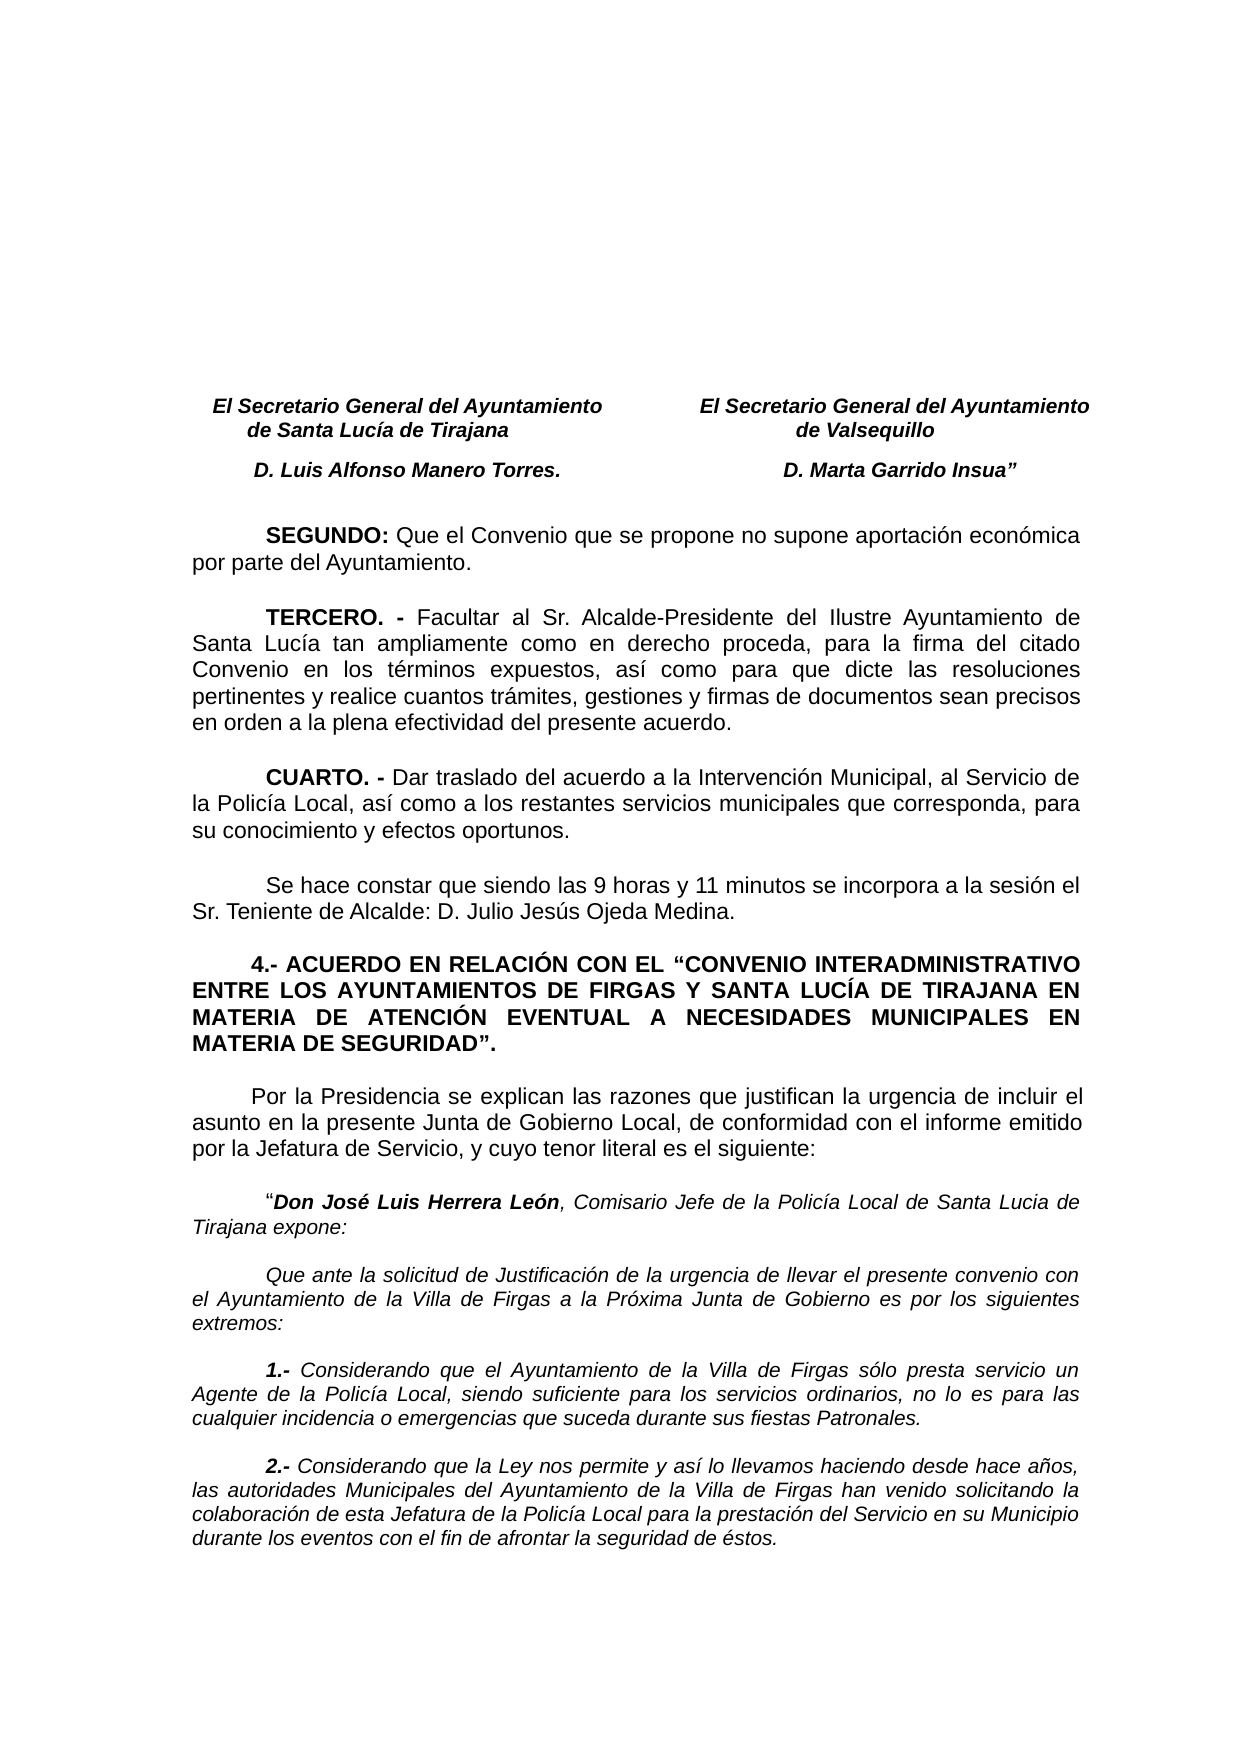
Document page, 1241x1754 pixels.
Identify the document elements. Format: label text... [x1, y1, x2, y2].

text Que ante la solicitud de Justificación de la urgencia de llevar el presente convenio con el Ayuntamiento de la Villa de Firgas a la Próxima Junta de Gobierno es por los siguientes extremos: [192, 1262, 1081, 1334]
table_cell El Secretario General del Ayuntamiento de Valsequillo D. Marta Garrido Insua” [636, 337, 1123, 522]
text SEGUNDO: Que el Convenio que se propone no supone aportación económica por parte del Ayuntamiento. [192, 522, 1081, 575]
text 4.- ACUERDO EN RELACIÓN CON EL “CONVENIO INTERADMINISTRATIVO ENTRE LOS AYUNTAMIENTOS DE FIRGAS Y SANTA LUCÍA DE TIRAJANA EN MATERIA DE ATENCIÓN EVENTUAL A NECESIDADES MUNICIPALES EN MATERIA DE SEGURIDAD”. [192, 951, 1081, 1056]
text CUARTO. - Dar traslado del acuerdo a la Intervención Municipal, al Servicio de la Policía Local, así como a los restantes servicios municipales que corresponda, para su conocimiento y efectos oportunos. [192, 764, 1081, 843]
text 2.- Considerando que la Ley nos permite y así lo llevamos haciendo desde hace años, las autoridades Municipales del Ayuntamiento de la Villa de Firgas han venido solicitando la colaboración de esta Jefatura de la Policía Local para la prestación del Servicio en su Municipio durante los eventos con el fin de afrontar la seguridad de éstos. [192, 1454, 1081, 1550]
table_cell El Secretario General del Ayuntamiento de Santa Lucía de Tirajana D. Luis Alfonso Manero Torres. [149, 337, 636, 522]
text Se hace constar que siendo las 9 horas y 11 minutos se incorpora a la sesión el Sr. Teniente de Alcalde: D. Julio Jesús Ojeda Medina. [192, 872, 1081, 924]
text 1.- Considerando que el Ayuntamiento de la Villa de Firgas sólo presta servicio un Agente de la Policía Local, siendo suficiente para los servicios ordinarios, no lo es para las cualquier incidencia o emergencias que suceda durante sus fiestas Patronales. [192, 1358, 1081, 1430]
text “Don José Luis Herrera León, Comisario Jefe de la Policía Local de Santa Lucia de Tirajana expone: [192, 1188, 1081, 1238]
text TERCERO. - Facultar al Sr. Alcalde-Presidente del Ilustre Ayuntamiento de Santa Lucía tan ampliamente como en derecho proceda, para la firma del citado Convenio en los términos expuestos, así como para que dicte las resoluciones pertinentes y realice cuantos trámites, gestiones y firmas de documentos sean precisos en orden a la plena efectividad del presente acuerdo. [192, 603, 1081, 735]
text Por la Presidencia se explican las razones que justifican la urgencia de incluir el asunto en la presente Junta de Gobierno Local, de conformidad con el informe emitido por la Jefatura de Servicio, y cuyo tenor literal es el siguiente: [192, 1083, 1084, 1162]
